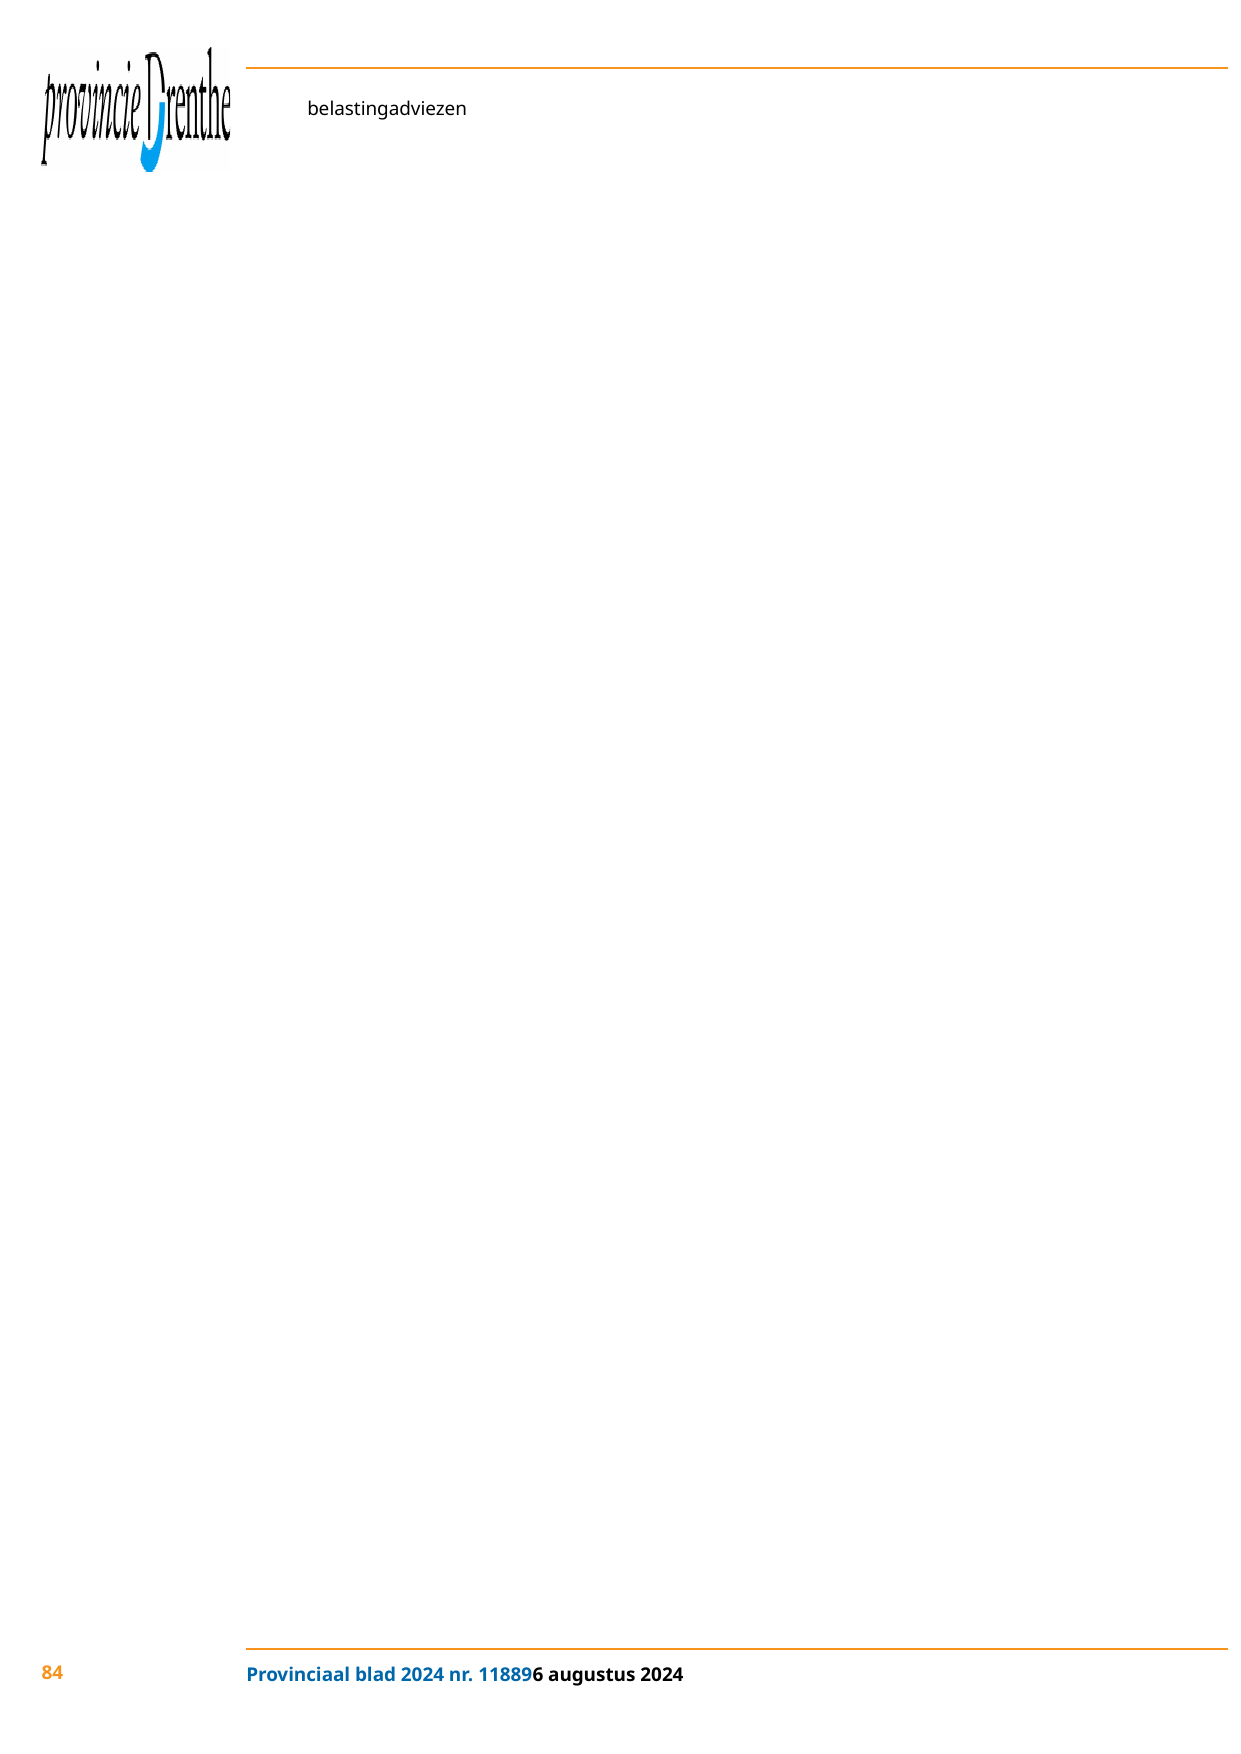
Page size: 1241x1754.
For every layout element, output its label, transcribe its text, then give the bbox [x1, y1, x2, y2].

list belastingadviezen [248, 95, 1152, 121]
picture [41, 47, 231, 172]
